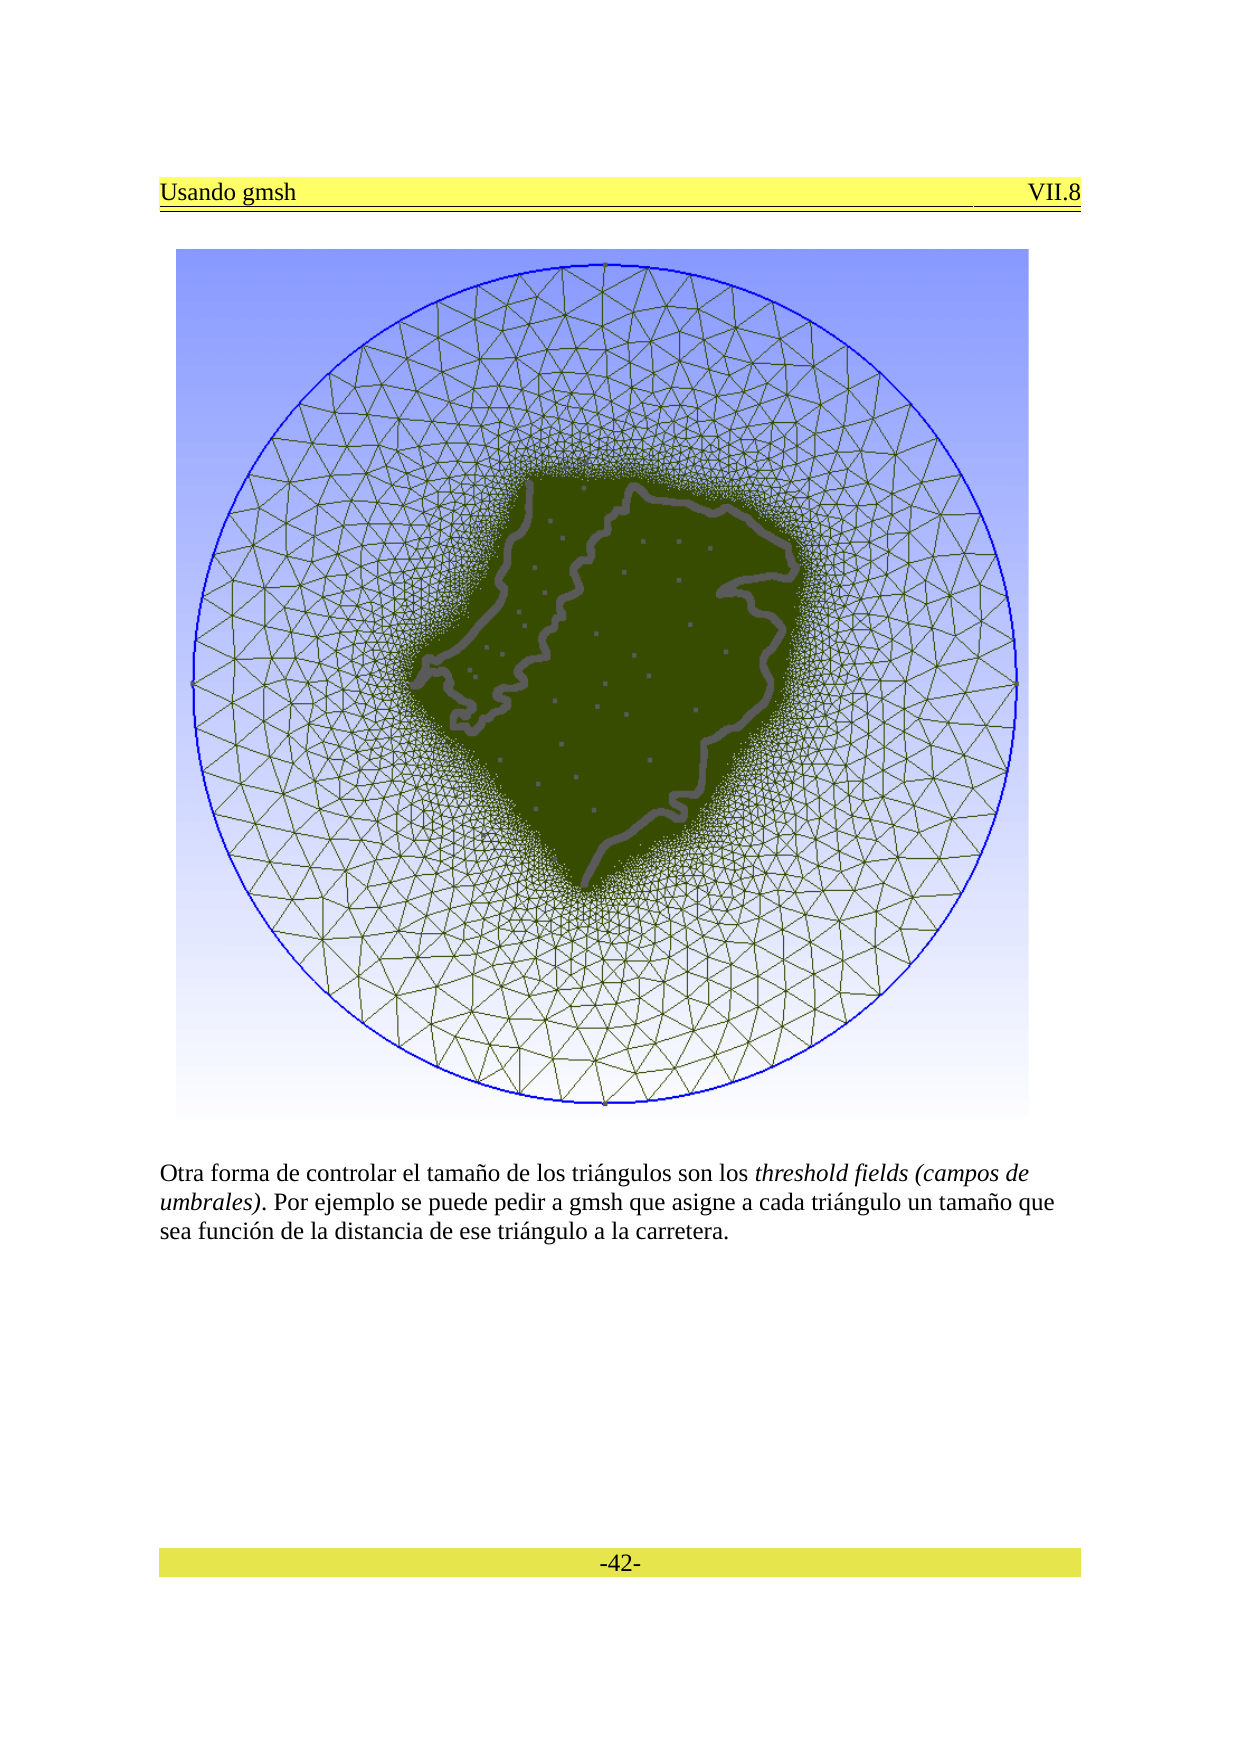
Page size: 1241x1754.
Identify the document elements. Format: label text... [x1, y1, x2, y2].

picture [176, 249, 1029, 1121]
text Otra forma de controlar el tamaño de los triángulos son los threshold fields (campos de umbrales). Por ejemplo se puede pedir a gmsh que asigne a cada triángulo un tamaño que sea función de la distancia de ese triángulo a la carretera. [159, 1158, 1081, 1245]
